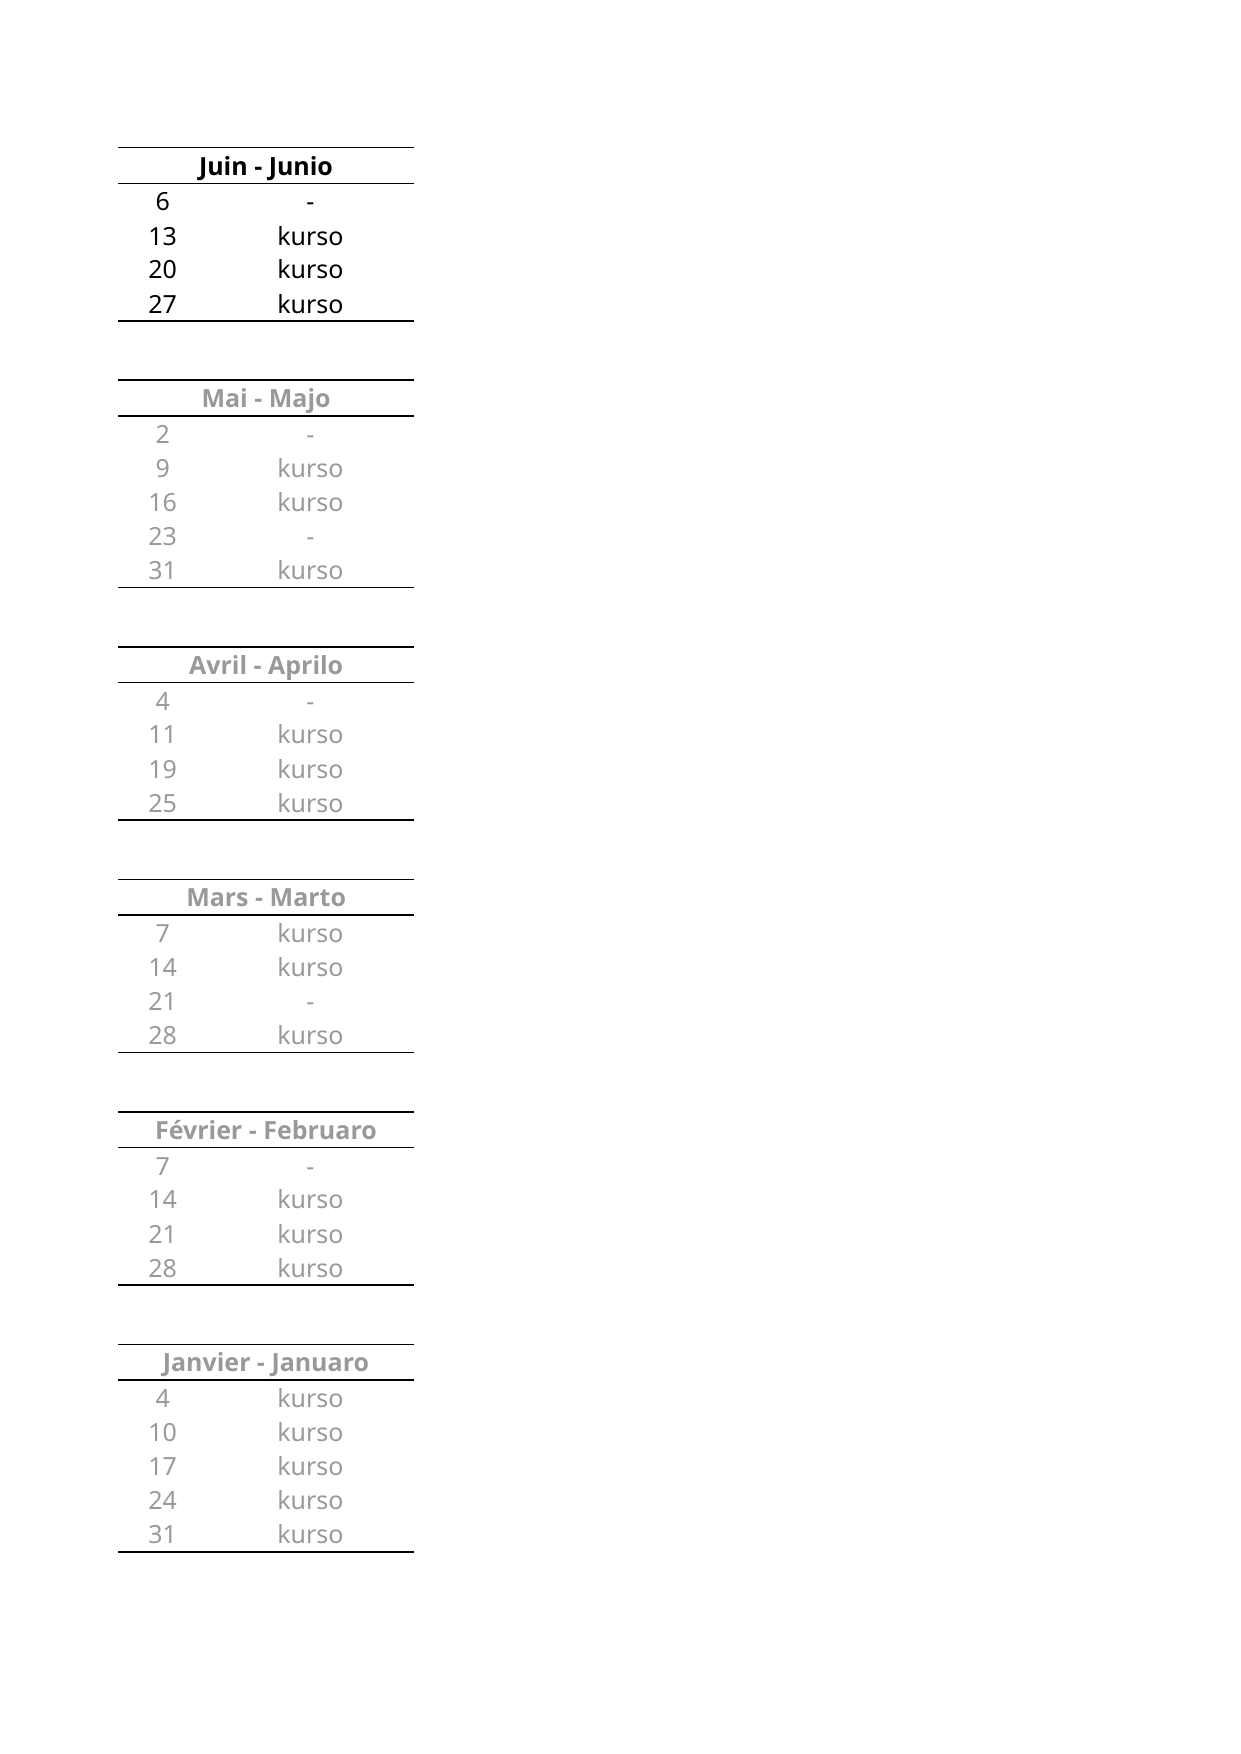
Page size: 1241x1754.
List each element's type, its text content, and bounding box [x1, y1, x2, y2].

table_cell 25 [118, 785, 207, 819]
table_cell 14 [118, 1182, 207, 1216]
table_cell - [207, 184, 414, 218]
table_cell kurso [207, 218, 414, 252]
table_cell kurso [207, 1483, 414, 1517]
table_header Février - Februaro [118, 1113, 414, 1147]
table_cell 28 [118, 1250, 207, 1284]
table_cell kurso [207, 553, 414, 587]
table_cell 14 [118, 950, 207, 984]
table_cell kurso [207, 1250, 414, 1284]
table_cell 17 [118, 1449, 207, 1483]
table_header Avril - Aprilo [118, 648, 414, 682]
table_cell 10 [118, 1415, 207, 1449]
table_cell kurso [207, 252, 414, 286]
table_cell 13 [118, 218, 207, 252]
table_cell - [207, 683, 414, 717]
table_cell 27 [118, 286, 207, 320]
table_cell kurso [207, 1517, 414, 1551]
table_cell - [207, 984, 414, 1018]
table_cell 24 [118, 1483, 207, 1517]
table_cell 2 [118, 417, 207, 451]
table_cell 31 [118, 1517, 207, 1551]
table_cell kurso [207, 950, 414, 984]
table_cell 31 [118, 553, 207, 587]
table_cell 16 [118, 485, 207, 519]
table_cell kurso [207, 451, 414, 485]
table_header Mars - Marto [118, 880, 414, 914]
table_cell - [207, 417, 414, 451]
table_header Mai - Majo [118, 381, 414, 415]
table_cell kurso [207, 785, 414, 819]
table_cell kurso [207, 286, 414, 320]
table_cell kurso [207, 485, 414, 519]
table_cell 20 [118, 252, 207, 286]
table_cell 28 [118, 1018, 207, 1052]
table_cell 4 [118, 683, 207, 717]
table_cell kurso [207, 916, 414, 950]
table_cell 21 [118, 984, 207, 1018]
table_cell 4 [118, 1381, 207, 1415]
table_header Juin - Junio [118, 148, 414, 182]
table_cell 9 [118, 451, 207, 485]
table_cell kurso [207, 1216, 414, 1250]
table_cell 11 [118, 717, 207, 751]
table_cell kurso [207, 1018, 414, 1052]
table_cell kurso [207, 1415, 414, 1449]
table_cell kurso [207, 1182, 414, 1216]
table_cell 19 [118, 751, 207, 785]
table_cell - [207, 1148, 414, 1182]
table_cell 7 [118, 1148, 207, 1182]
table_cell - [207, 519, 414, 553]
table_cell kurso [207, 751, 414, 785]
table_cell 7 [118, 916, 207, 950]
table_cell kurso [207, 1449, 414, 1483]
table_cell 23 [118, 519, 207, 553]
table_cell 21 [118, 1216, 207, 1250]
table_cell 6 [118, 184, 207, 218]
table_cell kurso [207, 717, 414, 751]
table_cell kurso [207, 1381, 414, 1415]
table_header Janvier - Januaro [118, 1345, 414, 1379]
